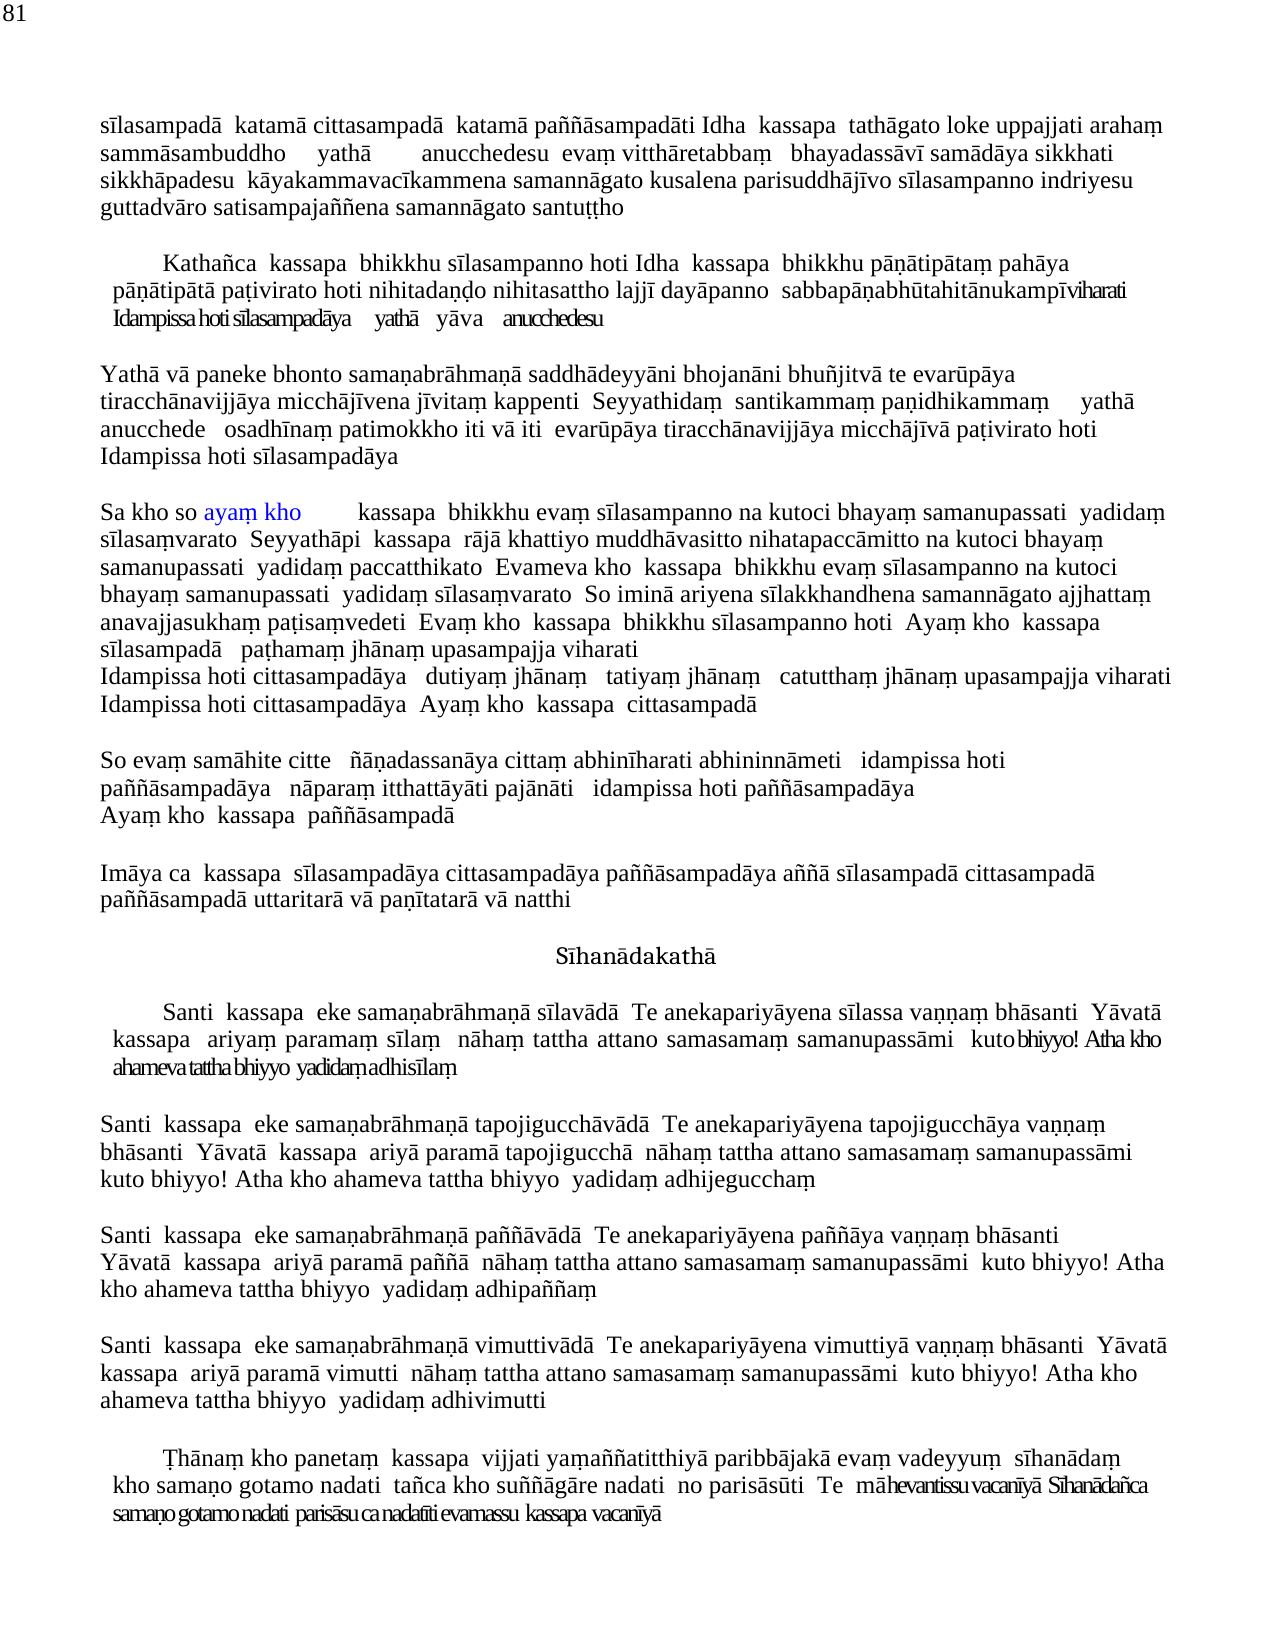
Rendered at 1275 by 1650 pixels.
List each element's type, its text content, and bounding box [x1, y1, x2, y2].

text Santi kassapa eke samaṇabrāhmaṇā vimuttivādā Te anekapariyāyena vimuttiyā vaṇṇaṃ bhāsanti Yāvatā kassapa ariyā paramā vimutti nāhaṃ tattha attano samasamaṃ samanupassāmi kuto bhiyyo! Atha kho ahameva tattha bhiyyo yadidaṃ adhivimutti [100, 1332, 1173, 1414]
text Imāya ca kassapa sīlasampadāya cittasampadāya paññāsampadāya aññā sīlasampadā cittasampadā paññāsampadā uttaritarā vā paṇītatarā vā natthi [100, 860, 1173, 913]
list Kathañca kassapa bhikkhu sīlasampanno hoti Idha kassapa bhikkhu pāṇātipātaṃ pahāya pāṇātipātā paṭivirato hoti nihitadaṇḍo nihitasattho lajjī dayāpanno sabbapāṇabhūtahitānukampīviharati Idampissa hoti sīlasampadāya yathā yāva anucchedesu [112, 250, 1162, 332]
text Santi kassapa eke samaṇabrāhmaṇā paññāvādā Te anekapariyāyena paññāya vaṇṇaṃ bhāsanti [100, 1221, 1173, 1249]
text Sa kho so ayaṃ kho kassapa bhikkhu evaṃ sīlasampanno na kutoci bhayaṃ samanupassati yadidaṃ sīlasaṃvarato Seyyathāpi kassapa rājā khattiyo muddhāvasitto nihatapaccāmitto na kutoci bhayaṃ samanupassati yadidaṃ paccatthikato Evameva kho kassapa bhikkhu evaṃ sīlasampanno na kutoci bhayaṃ samanupassati yadidaṃ sīlasaṃvarato So iminā ariyena sīlakkhandhena samannāgato ajjhattaṃ anavajjasukhaṃ paṭisaṃvedeti Evaṃ kho kassapa bhikkhu sīlasampanno hoti Ayaṃ kho kassapa sīlasampadā paṭhamaṃ jhānaṃ upasampajja viharati [100, 499, 1173, 663]
text Yathā vā paneke bhonto samaṇabrāhmaṇā saddhādeyyāni bhojanāni bhuñjitvā te evarūpāya tiracchānavijjāya micchājīvena jīvitaṃ kappenti Seyyathidaṃ santikammaṃ paṇidhikammaṃ yathā anucchede osadhīnaṃ patimokkho iti vā iti evarūpāya tiracchānavijjāya micchājīvā paṭivirato hoti Idampissa hoti sīlasampadāya [100, 361, 1173, 470]
text Sīhanādakathā [100, 942, 1173, 971]
text Ayaṃ kho kassapa paññāsampadā [100, 803, 1173, 829]
text Santi kassapa eke samaṇabrāhmaṇā tapojigucchāvādā Te anekapariyāyena tapojigucchāya vaṇṇaṃ bhāsanti Yāvatā kassapa ariyā paramā tapojigucchā nāhaṃ tattha attano samasamaṃ samanupassāmi kuto bhiyyo! Atha kho ahameva tattha bhiyyo yadidaṃ adhijegucchaṃ [100, 1111, 1173, 1193]
text sīlasampadā katamā cittasampadā katamā paññāsampadāti Idha kassapa tathāgato loke uppajjati arahaṃ sammāsambuddho yathā anucchedesu evaṃ vitthāretabbaṃ bhayadassāvī samādāya sikkhati sikkhāpadesu kāyakammavacīkammena samannāgato kusalena parisuddhājīvo sīlasampanno indriyesu guttadvāro satisampajaññena samannāgato santuṭṭho [100, 112, 1173, 221]
text Yāvatā kassapa ariyā paramā paññā nāhaṃ tattha attano samasamaṃ samanupassāmi kuto bhiyyo! Atha kho ahameva tattha bhiyyo yadidaṃ adhipaññaṃ [100, 1249, 1173, 1303]
list Ṭhānaṃ kho panetaṃ kassapa vijjati yaṃaññatitthiyā paribbājakā evaṃ vadeyyuṃ sīhanādaṃ kho samaṇo gotamo nadati tañca kho suññāgāre nadati no parisāsūti Te māhevantissu vacanīyā Sīhanādañca samaṇo gotamo nadati parisāsu ca nadatīti evamassu kassapa vacanīyā [112, 1444, 1162, 1526]
text Idampissa hoti cittasampadāya dutiyaṃ jhānaṃ tatiyaṃ jhānaṃ catutthaṃ jhānaṃ upasampajja viharati Idampissa hoti cittasampadāya Ayaṃ kho kassapa cittasampadā [100, 663, 1173, 718]
list Santi kassapa eke samaṇabrāhmaṇā sīlavādā Te anekapariyāyena sīlassa vaṇṇaṃ bhāsanti Yāvatā kassapa ariyaṃ paramaṃ sīlaṃ nāhaṃ tattha attano samasamaṃ samanupassāmi kutobhiyyo! Atha kho ahameva tattha bhiyyo yadidaṃadhisīlaṃ [112, 998, 1162, 1080]
text So evaṃ samāhite citte ñāṇadassanāya cittaṃ abhinīharati abhininnāmeti idampissa hoti paññāsampadāya nāparaṃ itthattāyāti pajānāti idampissa hoti paññāsampadāya [100, 746, 1173, 803]
